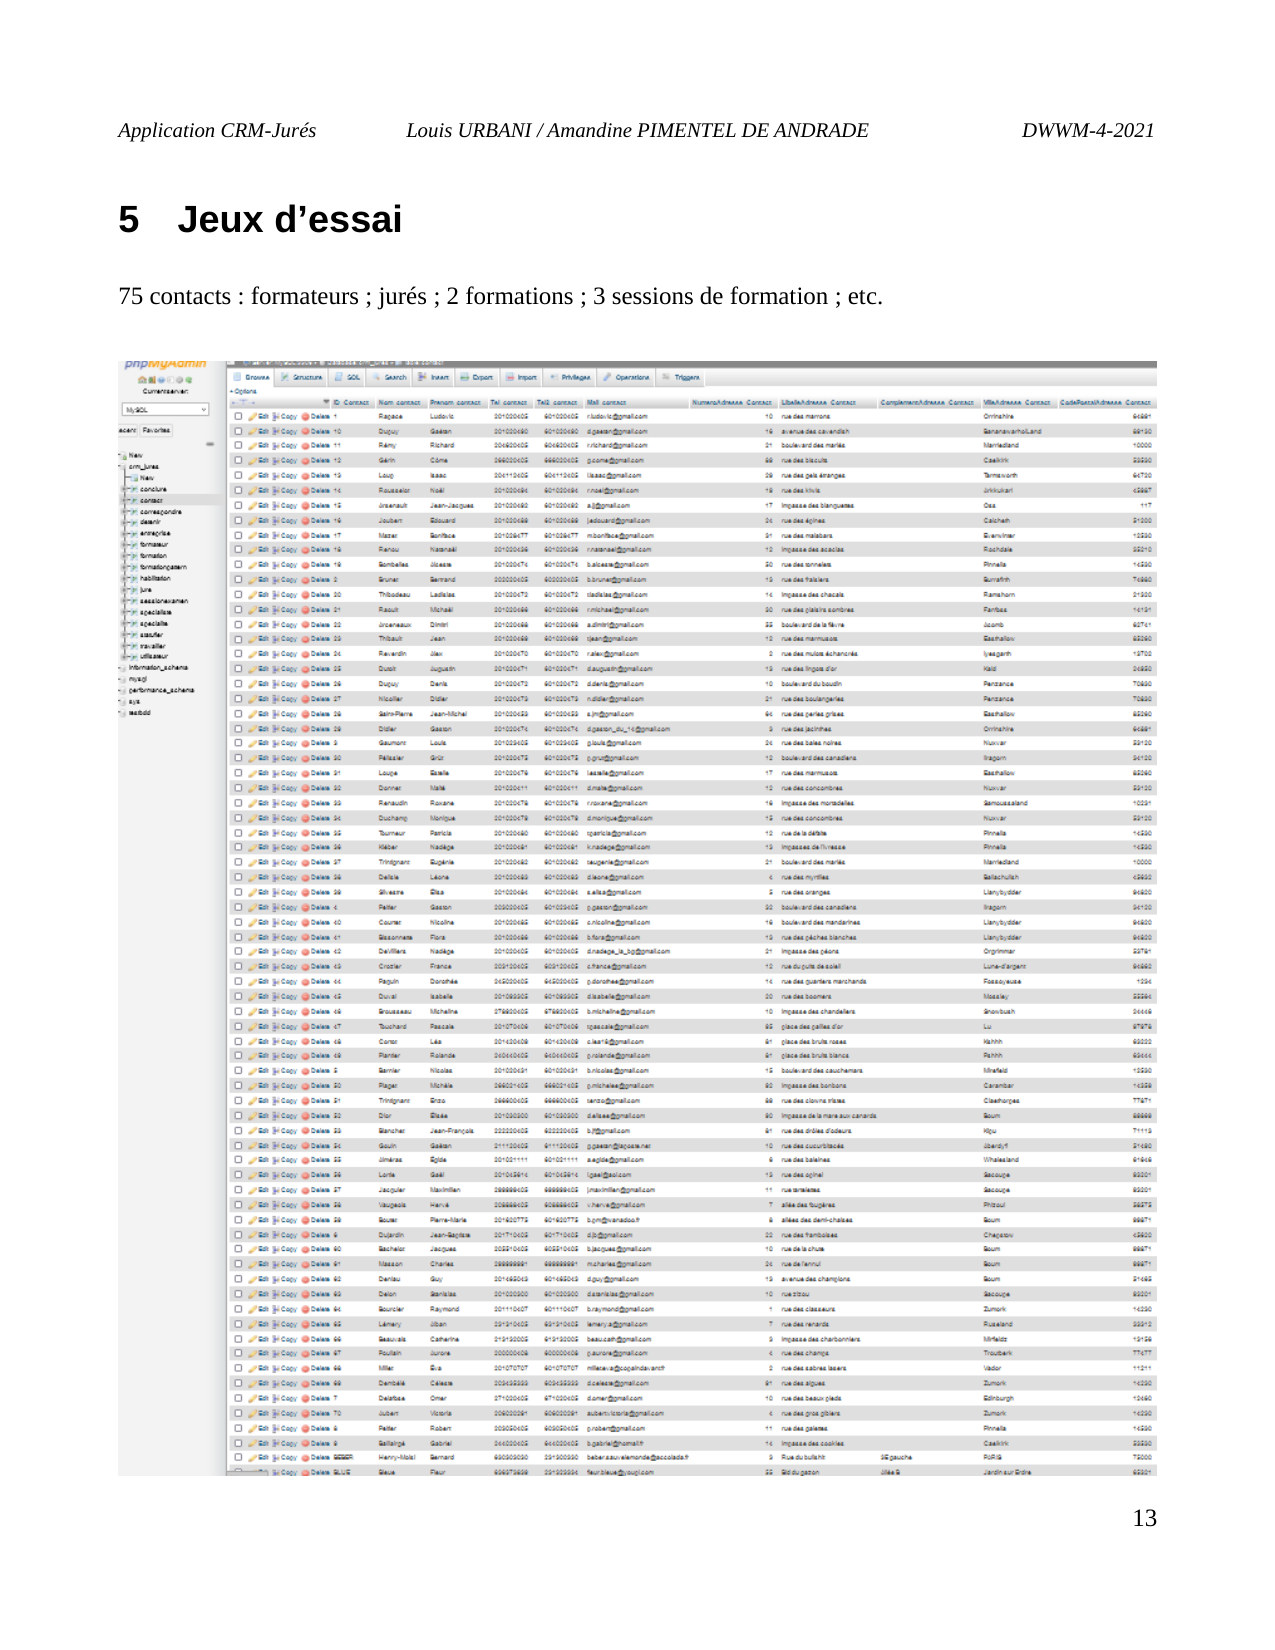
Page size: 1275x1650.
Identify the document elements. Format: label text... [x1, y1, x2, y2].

subtitle Jeux d’essai [118, 196, 1157, 240]
text 75 contacts : formateurs ; jurés ; 2 formations ; 3 sessions de formation ; etc. [118, 281, 1157, 310]
picture [118, 361, 1157, 1476]
